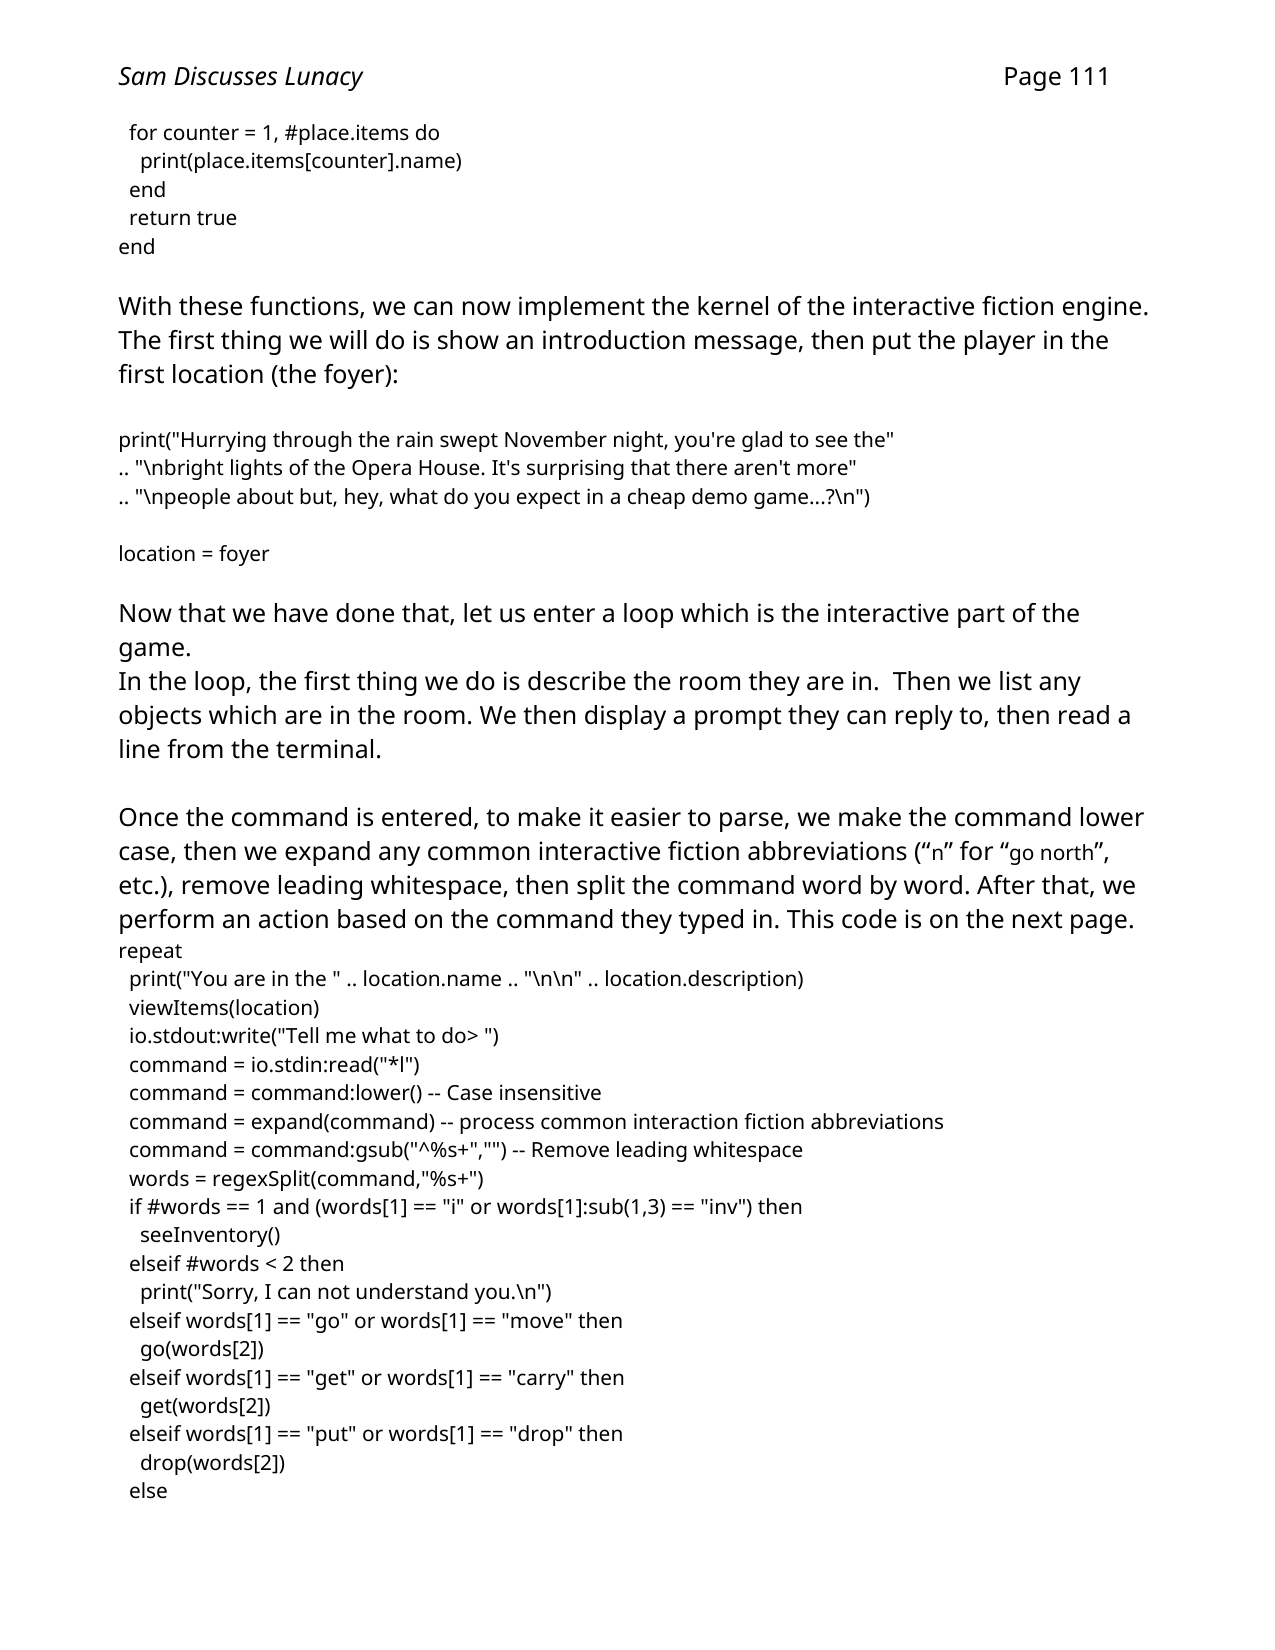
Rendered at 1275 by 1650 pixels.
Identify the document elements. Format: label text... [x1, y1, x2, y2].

text if #words == 1 and (words[1] == "i" or words[1]:sub(1,3) == "inv") then [118, 1192, 1157, 1221]
text location = foyer [118, 539, 1157, 567]
text print("Hurrying through the rain swept November night, you're glad to see the" [118, 425, 1157, 453]
text .. "\nbright lights of the Opera House. It's surprising that there aren't more" [118, 453, 1157, 482]
text In the loop, the first thing we do is describe the room they are in. Then we list any objects which are in the room. We then display a prompt they can reply to, then read a line from the terminal. [118, 664, 1157, 766]
text elseif words[1] == "get" or words[1] == "carry" then [118, 1363, 1157, 1391]
text elseif words[1] == "go" or words[1] == "move" then [118, 1306, 1157, 1334]
text for counter = 1, #place.items do [118, 118, 1157, 146]
text command = io.stdin:read("*l") [118, 1050, 1157, 1078]
text command = command:gsub("^%s+","") -- Remove leading whitespace [118, 1135, 1157, 1164]
text io.stdout:write("Tell me what to do> ") [118, 1021, 1157, 1050]
text words = regexSplit(command,"%s+") [118, 1164, 1157, 1192]
text else [118, 1476, 1157, 1505]
text print("Sorry, I can not understand you.\n") [118, 1277, 1157, 1306]
text seeInventory() [118, 1221, 1157, 1249]
text Once the command is entered, to make it easier to parse, we make the command lower case, then we expand any common interactive fiction abbreviations (“n­” for “go north”, etc.), remove leading whitespace, then split the command word by word. After that, we perform an action based on the command they typed in. This code is on the next page. [118, 800, 1157, 936]
text command = expand(command) -- process common interaction fiction abbreviations [118, 1107, 1157, 1135]
text command = command:lower() -- Case insensitive [118, 1078, 1157, 1107]
text Now that we have done that, let us enter a loop which is the interactive part of the game. [118, 596, 1157, 664]
text end [118, 175, 1157, 203]
text print(place.items[counter].name) [118, 146, 1157, 175]
text end [118, 232, 1157, 260]
text return true [118, 203, 1157, 232]
text go(words[2]) [118, 1334, 1157, 1363]
text repeat [118, 936, 1157, 964]
text With these functions, we can now implement the kernel of the interactive fiction engine. The first thing we will do is show an introduction message, then put the player in the first location (the foyer): [118, 289, 1157, 391]
text get(words[2]) [118, 1391, 1157, 1419]
text .. "\npeople about but, hey, what do you expect in a cheap demo game...?\n") [118, 482, 1157, 510]
text viewItems(location) [118, 993, 1157, 1021]
text elseif words[1] == "put" or words[1] == "drop" then [118, 1419, 1157, 1448]
text drop(words[2]) [118, 1448, 1157, 1476]
text print("You are in the " .. location.name .. "\n\n" .. location.description) [118, 964, 1157, 993]
text elseif #words < 2 then [118, 1249, 1157, 1277]
